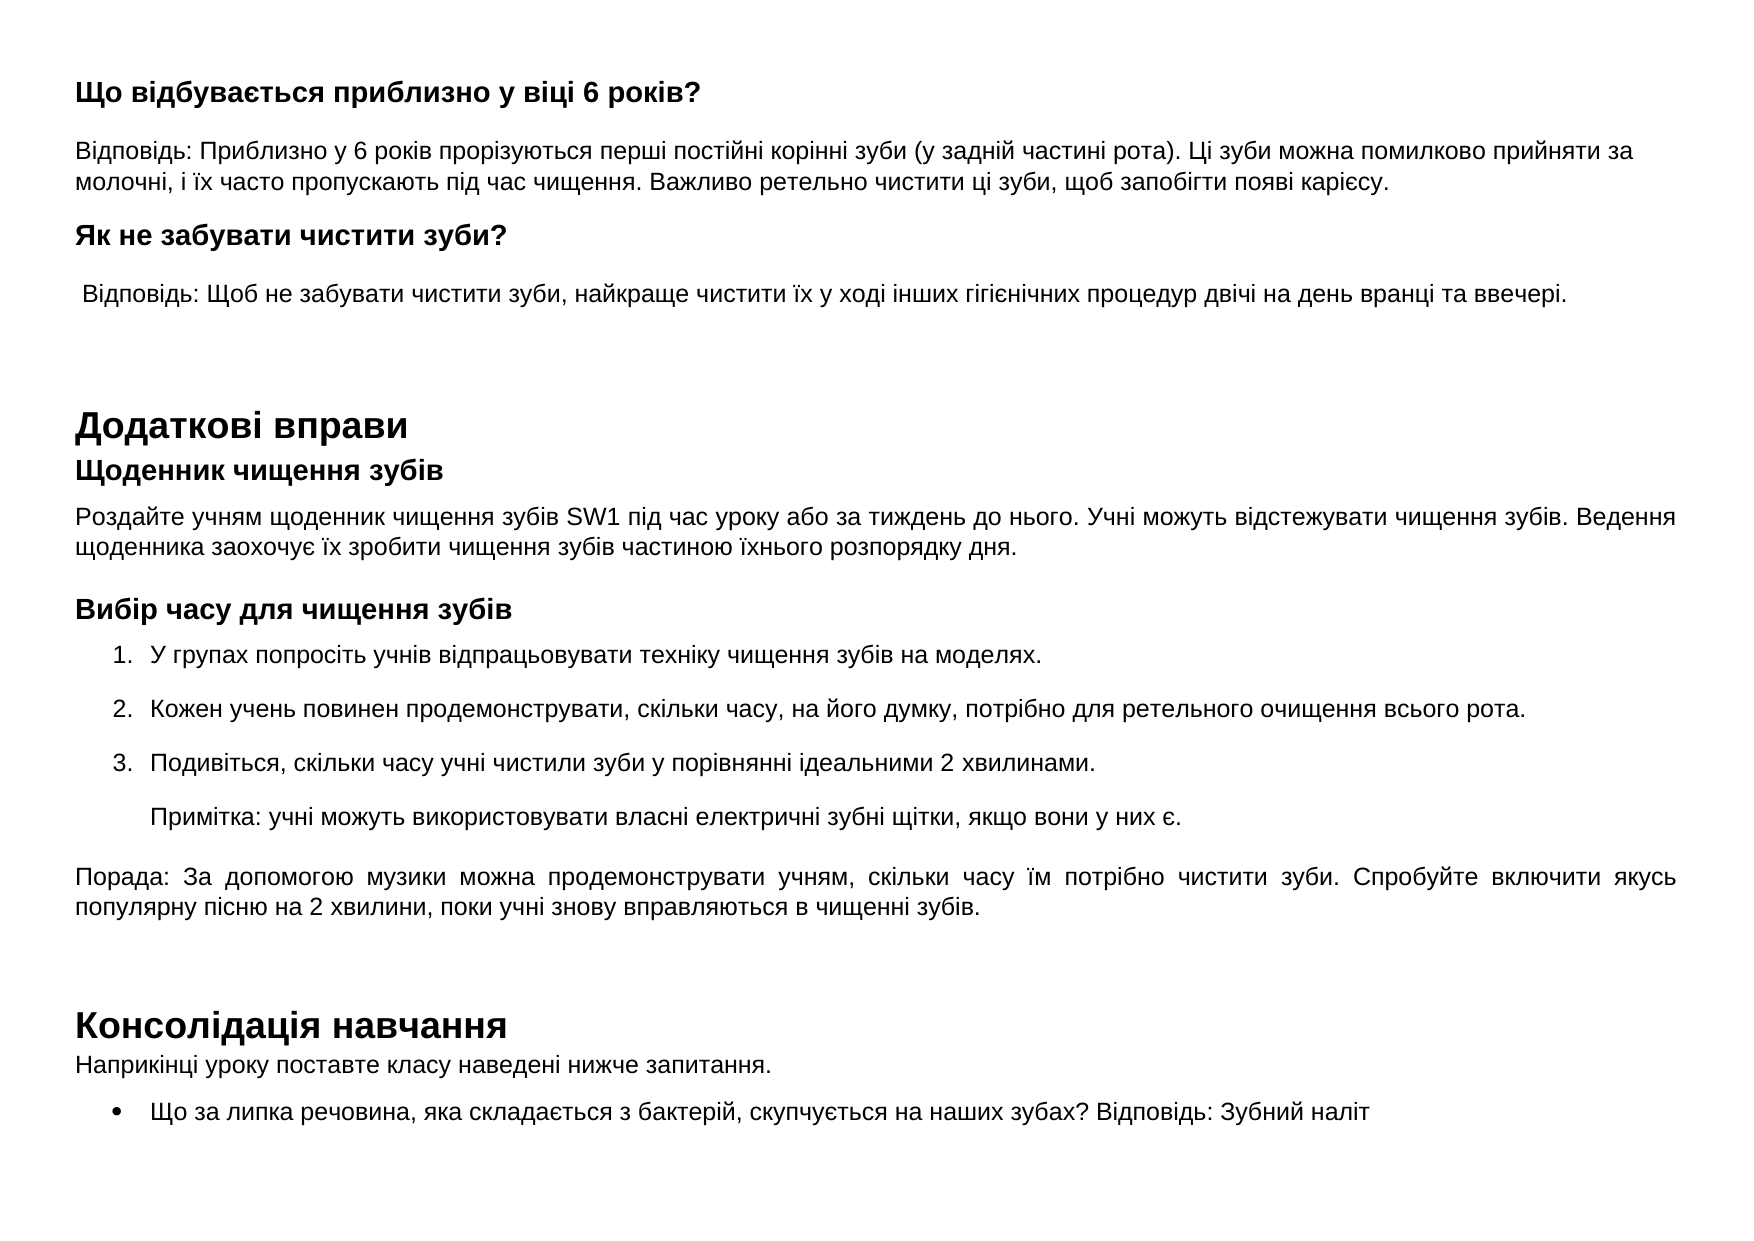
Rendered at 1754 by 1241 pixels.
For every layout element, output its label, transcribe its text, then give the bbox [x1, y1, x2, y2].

text Роздайте учням щоденник чищення зубів SW1 під час уроку або за тиждень до нього. Учні можуть відстежувати чищення зубів. Ведення щоденника заохочує їх зробити чищення зубів частиною їхнього розпорядку дня. [75, 501, 1679, 561]
subtitle Що відбувається приблизно у віці 6 років? [75, 75, 1679, 108]
subtitle Додаткові вправи [75, 403, 1679, 446]
subtitle Як не забувати чистити зуби? [75, 218, 1679, 252]
text Відповідь: Щоб не забувати чистити зуби, найкраще чистити їх у ході інших гігієнічних процедур двічі на день вранці та ввечері. [75, 279, 1679, 308]
text Наприкінці уроку поставте класу наведені нижче запитання. [75, 1050, 1679, 1078]
list Примітка: учні можуть використовувати власні електричні зубні щітки, якщо вони у них є. [150, 802, 1679, 830]
subtitle Вибір часу для чищення зубів [75, 592, 1679, 626]
list У групах попросіть учнів відпрацьовувати техніку чищення зубів на моделях. [112, 640, 1679, 669]
text Відповідь: Приблизно у 6 років прорізуються перші постійні корінні зуби (у задній частині рота). Ці зуби можна помилково прийняти за молочні, і їх часто пропускають під час чищення. Важливо ретельно чистити ці зуби, щоб запобігти появі карієсу. [75, 136, 1679, 195]
text Порада: За допомогою музики можна продемонструвати учням, скільки часу їм потрібно чистити зуби. Спробуйте включити якусь популярну пісню на 2 хвилини, поки учні знову вправляються в чищенні зубів. [75, 862, 1679, 921]
list Кожен учень повинен продемонструвати, скільки часу, на його думку, потрібно для ретельного очищення всього рота. [112, 694, 1679, 723]
list Подивіться, скільки часу учні чистили зуби у порівнянні ідеальними 2 хвилинами. [112, 748, 1679, 777]
subtitle Щоденник чищення зубів [75, 453, 1679, 487]
list Що за липка речовина, яка складається з бактерій, скупчується на наших зубах? Відповідь: Зубний наліт [112, 1097, 1679, 1126]
subtitle Консолідація навчання [75, 1004, 1679, 1047]
